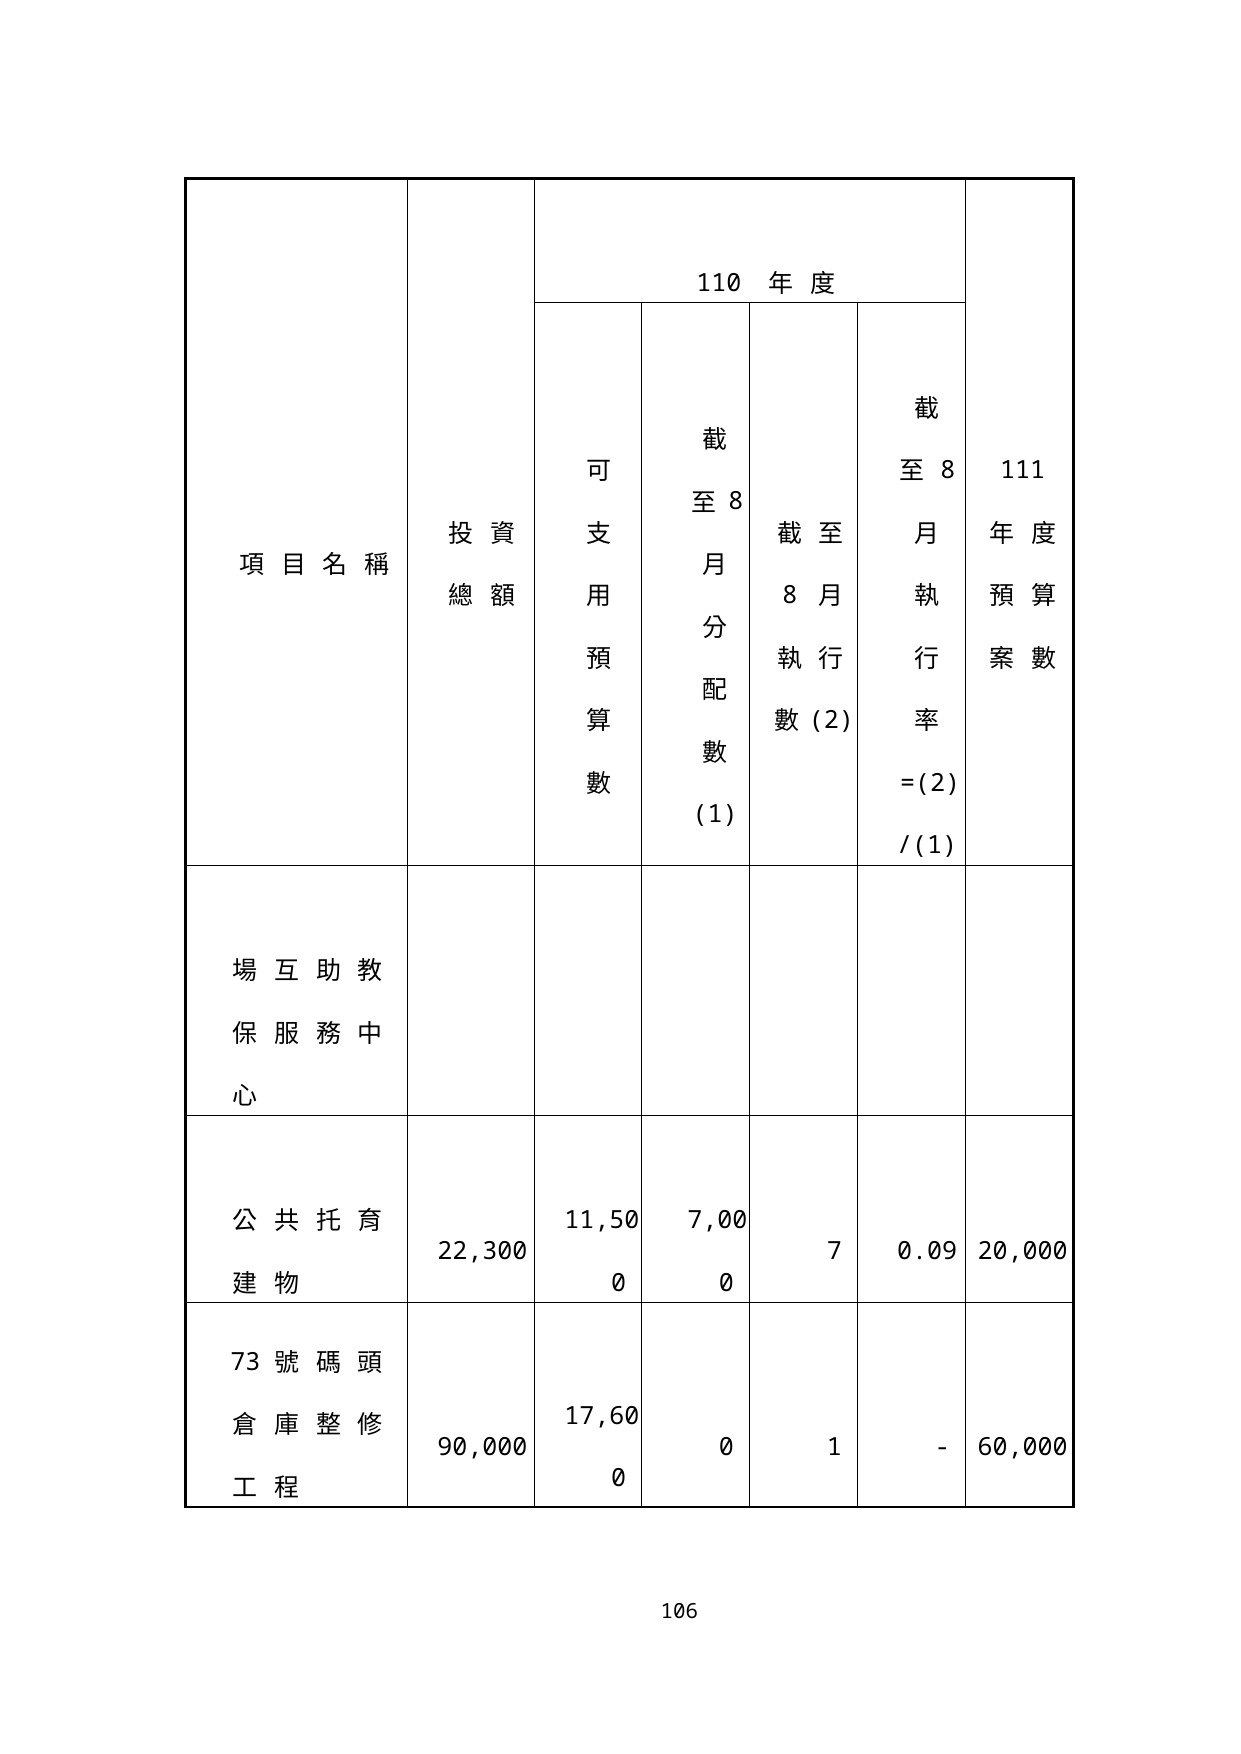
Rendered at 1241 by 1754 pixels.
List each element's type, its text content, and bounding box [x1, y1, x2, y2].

table_header 項目名稱 [187, 180, 407, 865]
table_cell 截至8月執行率=(2)/(1) [858, 303, 965, 865]
table_cell 截至8月分配數(1) [642, 303, 749, 865]
table_cell 11,500 [535, 1116, 641, 1302]
table_cell [858, 866, 965, 1115]
table_cell 7 [750, 1116, 857, 1302]
table_cell 60,000 [966, 1303, 1072, 1506]
table_cell [750, 866, 857, 1115]
table_cell 0 [642, 1303, 749, 1506]
table_cell [642, 866, 749, 1115]
table_cell 可支用預算數 [535, 303, 641, 865]
table_cell 20,000 [966, 1116, 1072, 1302]
table_header 110年度 [535, 180, 965, 302]
table_cell [535, 866, 641, 1115]
table_cell 90,000 [408, 1303, 534, 1506]
table_cell 73號碼頭倉庫整修工程 [187, 1303, 407, 1506]
table_cell [408, 866, 534, 1115]
table_cell 公共托育建物 [187, 1116, 407, 1302]
table_header 投資總額 [408, 180, 534, 865]
table_cell [966, 866, 1072, 1115]
table_cell - [858, 1303, 965, 1506]
table_cell 截至8月執行數(2) [750, 303, 857, 865]
table_cell 17,600 [535, 1303, 641, 1506]
table_cell 22,300 [408, 1116, 534, 1302]
table_cell 1 [750, 1303, 857, 1506]
table_cell 場互助教保服務中心 [187, 866, 407, 1115]
table_cell 0.09 [858, 1116, 965, 1302]
table_header 111年度預算案數 [966, 180, 1072, 865]
table_cell 7,000 [642, 1116, 749, 1302]
